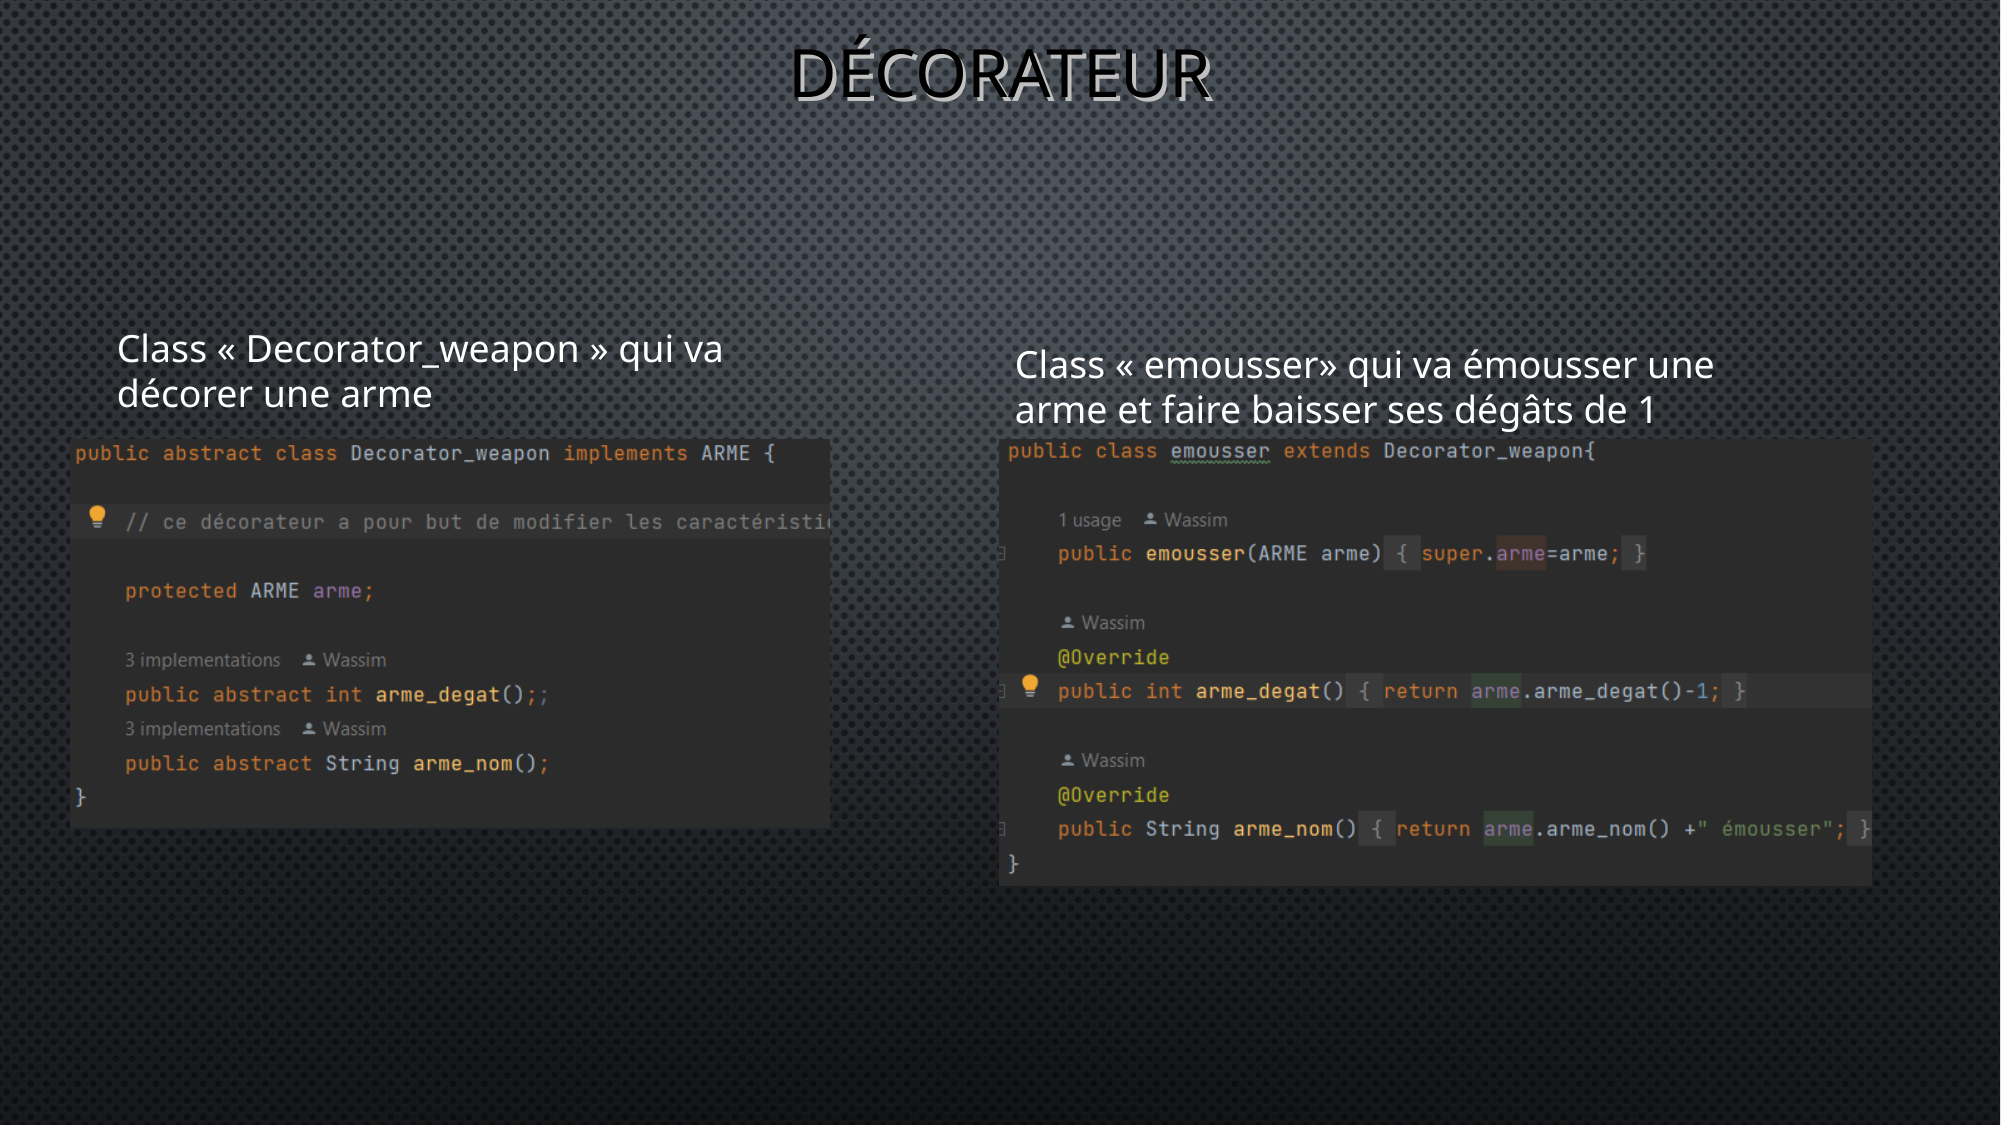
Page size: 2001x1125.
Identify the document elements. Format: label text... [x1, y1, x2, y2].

text_box Class « Decorator_weapon » qui va décorer une arme [101, 317, 747, 424]
title Décorateur [256, 0, 1744, 142]
picture [999, 439, 1872, 886]
picture [70, 439, 830, 829]
text_box Class « emousser» qui va émousser une arme et faire baisser ses dégâts de 1 [999, 333, 1827, 440]
